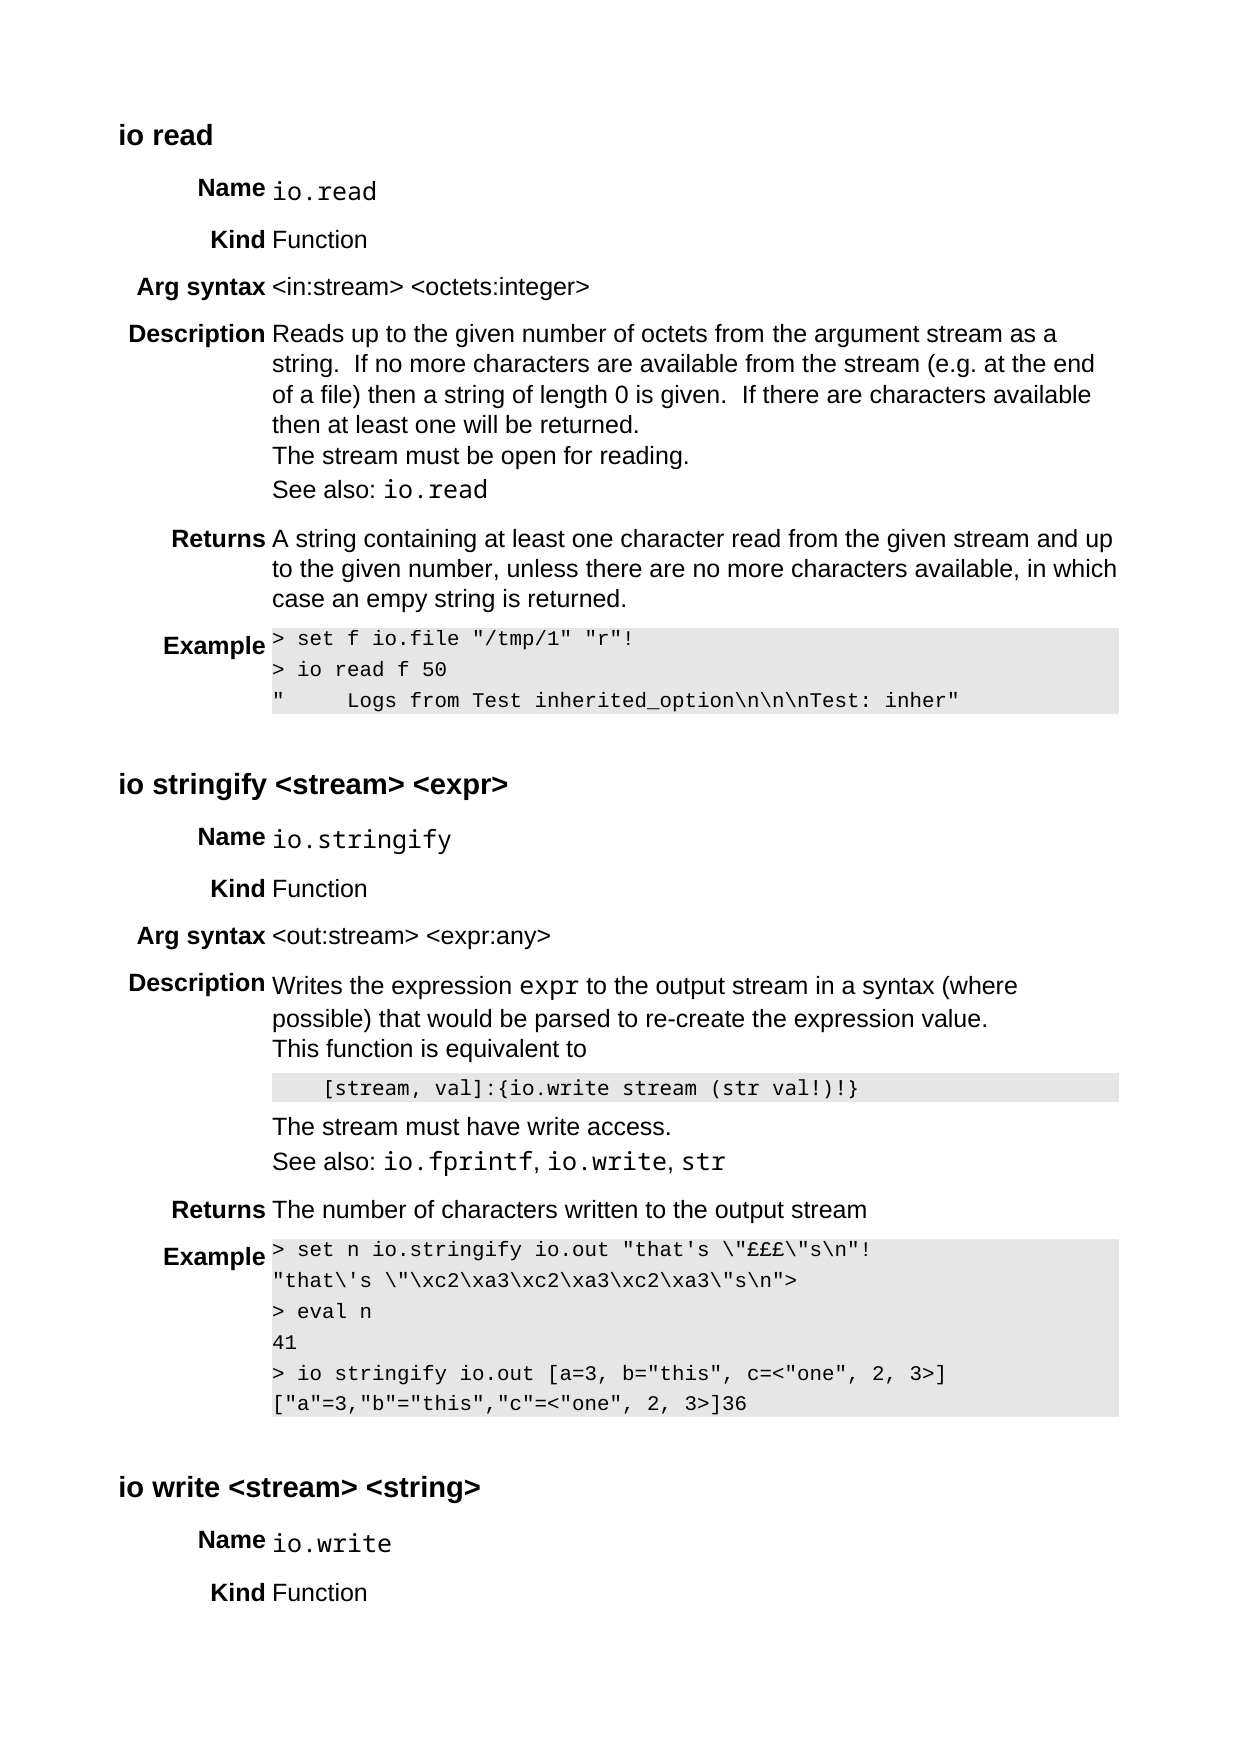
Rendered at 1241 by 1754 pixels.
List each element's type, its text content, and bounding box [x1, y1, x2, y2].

table_header io.stringify [269, 813, 1122, 865]
table_cell Kind [118, 216, 269, 263]
table_header Name [118, 164, 269, 216]
table_cell Arg syntax [118, 912, 269, 959]
subtitle io read [118, 118, 1122, 152]
table_cell Function [269, 1569, 1122, 1615]
table_cell > set n io.stringify io.out "that's \"£££\"s\n"! "that\'s \"\xc2\xa3\xc2\xa3\xc2\xa3\"s\n"> > eval n 41 > io stringify io.out [a=3, b="this", c=<"one", 2, 3>] ["a"=3,"b"="this","c"=<"one", 2, 3>]36 [269, 1233, 1122, 1423]
table_cell The number of characters written to the output stream [269, 1186, 1122, 1233]
table_cell Description [118, 959, 269, 1186]
table_cell Returns [118, 515, 269, 622]
table_cell Reads up to the given number of octets from the argument stream as a string. If no more characters are available from the stream (e.g. at the end of a file) then a string of length 0 is given. If there are characters available then at least one will be returned. The stream must be open for reading. See also: io.read [269, 310, 1122, 514]
table_cell <in:stream> <octets:integer> [269, 263, 1122, 310]
table_header io.write [269, 1516, 1122, 1568]
table_header Name [118, 813, 269, 865]
table_header io.read [269, 164, 1122, 216]
table_cell A string containing at least one character read from the given stream and up to the given number, unless there are no more characters available, in which case an empy string is returned. [269, 515, 1122, 622]
table_cell Example [118, 1233, 269, 1423]
table_header Name [118, 1516, 269, 1568]
subtitle io write <stream> <string> [118, 1470, 1122, 1504]
table_cell > set f io.file "/tmp/1" "r"! > io read f 50 " Logs from Test inherited_option\n\n\nTest: inher" [269, 622, 1122, 720]
table_cell <out:stream> <expr:any> [269, 912, 1122, 959]
table_cell Kind [118, 865, 269, 912]
table_cell Kind [118, 1569, 269, 1615]
table_cell Example [118, 622, 269, 720]
table_cell Function [269, 865, 1122, 912]
table_cell Function [269, 216, 1122, 263]
table_cell Writes the expression expr to the output stream in a syntax (where possible) that would be parsed to re-create the expression value. This function is equivalent to [stream, val]:{io.write stream (str val!)!} The stream must have write access. See also: io.fprintf, io.write, str [269, 959, 1122, 1186]
table_cell Description [118, 310, 269, 514]
table_cell Returns [118, 1186, 269, 1233]
subtitle io stringify <stream> <expr> [118, 767, 1122, 801]
table_cell Arg syntax [118, 263, 269, 310]
